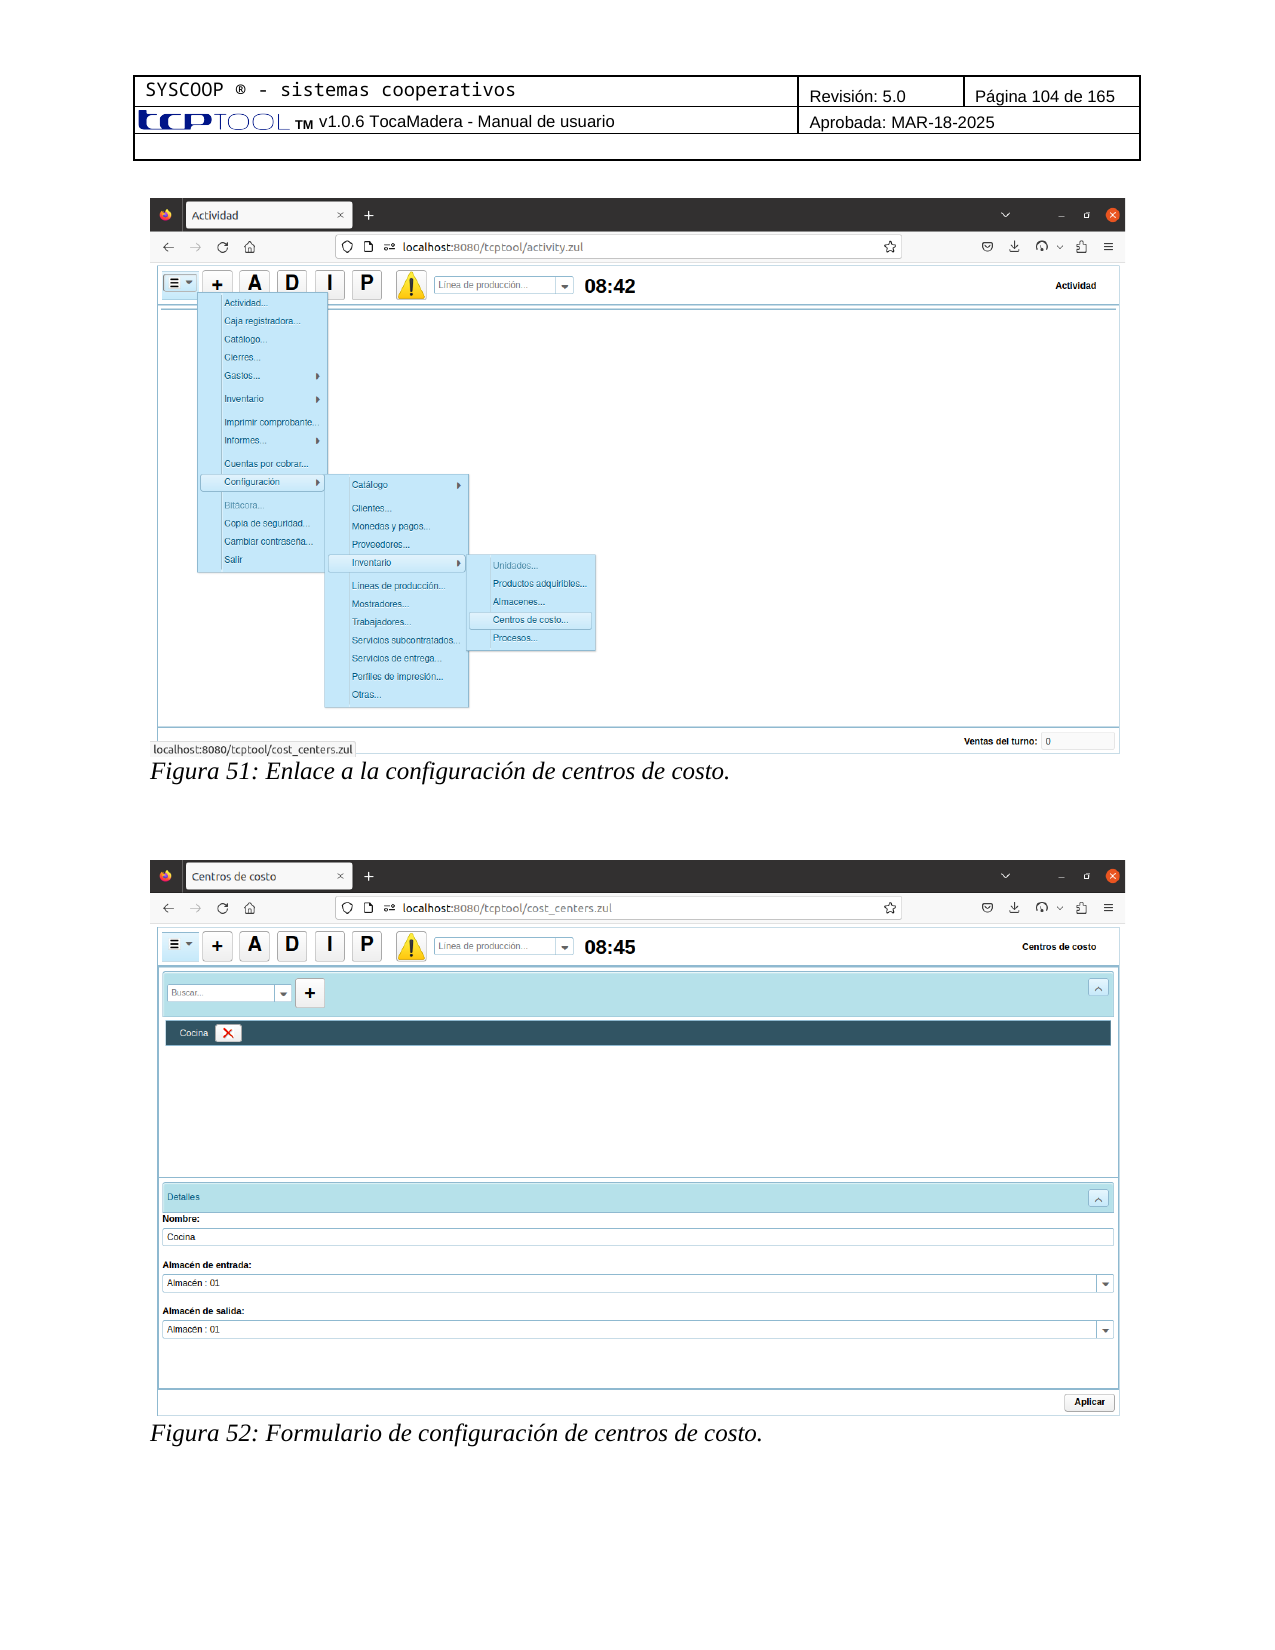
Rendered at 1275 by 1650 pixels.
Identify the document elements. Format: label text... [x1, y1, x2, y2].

picture [150, 198, 1125, 757]
picture [138, 110, 290, 130]
text Figura 51: Enlace a la configuración de centros de costo. [150, 757, 1125, 785]
picture [150, 860, 1125, 1419]
text Figura 52: Formulario de configuración de centros de costo. [150, 1419, 1125, 1447]
